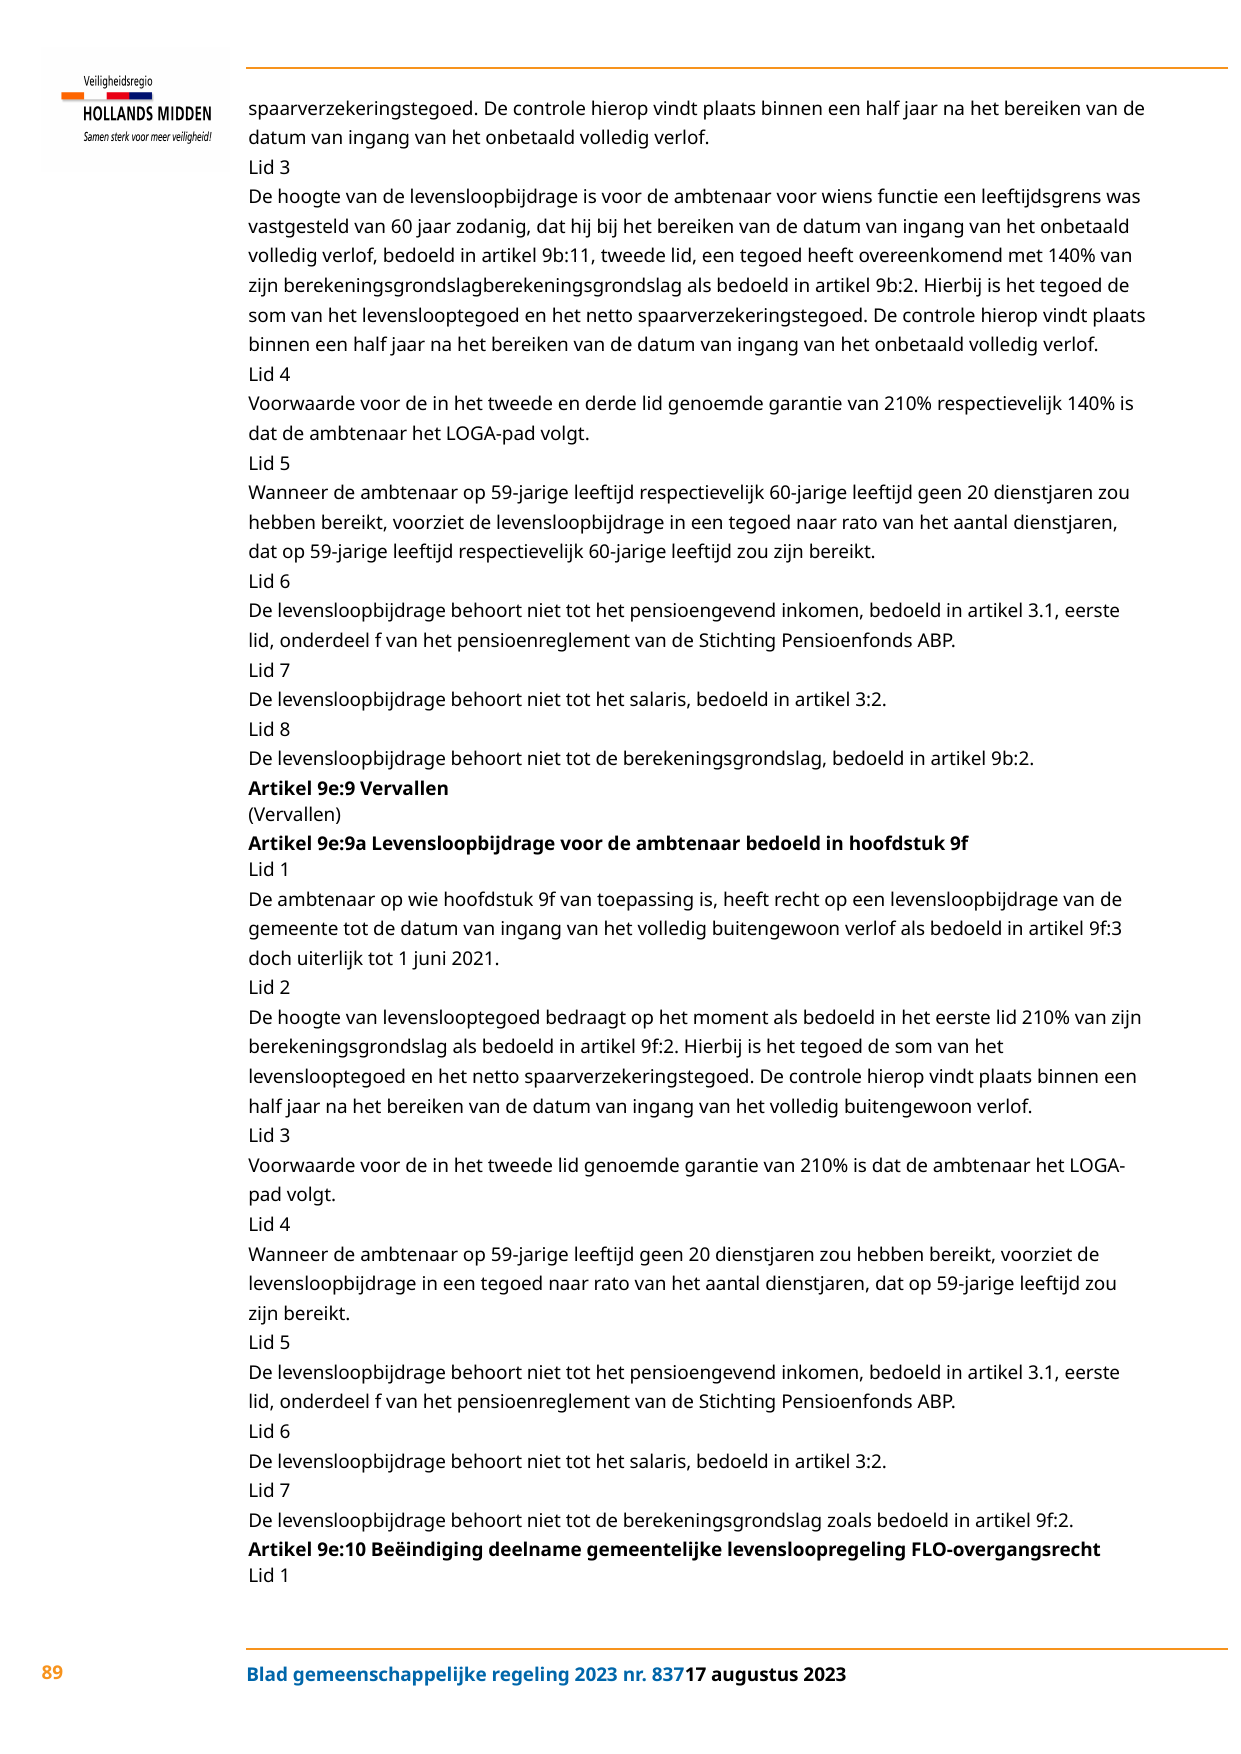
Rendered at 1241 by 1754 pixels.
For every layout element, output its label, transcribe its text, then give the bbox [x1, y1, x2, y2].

text De levensloopbijdrage behoort niet tot de berekeningsgrondslag zoals bedoeld in artikel 9f:2. [248, 1507, 1152, 1533]
text Lid 3 [248, 1122, 1152, 1148]
text Artikel 9e:9a Levensloopbijdrage voor de ambtenaar bedoeld in hoofdstuk 9f [248, 831, 1152, 856]
text Lid 6 [248, 1418, 1152, 1444]
text Lid 3 [248, 154, 1152, 180]
text Lid 7 [248, 657, 1152, 683]
text (Vervallen) [248, 801, 1152, 827]
text De hoogte van de levensloopbijdrage is voor de ambtenaar voor wiens functie een leeftijdsgrens was vastgesteld van 60 jaar zodanig, dat hij bij het bereiken van de datum van ingang van het onbetaald volledig verlof, bedoeld in artikel 9b:11, tweede lid, een tegoed heeft overeenkomend met 140% van zijn berekeningsgrondslagberekeningsgrondslag als bedoeld in artikel 9b:2. Hierbij is het tegoed de som van het levenslooptegoed en het netto spaarverzekeringstegoed. De controle hierop vindt plaats binnen een half jaar na het bereiken van de datum van ingang van het onbetaald volledig verlof. [248, 183, 1152, 357]
text Lid 5 [248, 1329, 1152, 1355]
text Wanneer de ambtenaar op 59-jarige leeftijd respectievelijk 60-jarige leeftijd geen 20 dienstjaren zou hebben bereikt, voorziet de levensloopbijdrage in een tegoed naar rato van het aantal dienstjaren, dat op 59-jarige leeftijd respectievelijk 60-jarige leeftijd zou zijn bereikt. [248, 479, 1152, 564]
picture [41, 47, 231, 172]
text spaarverzekeringstegoed. De controle hierop vindt plaats binnen een half jaar na het bereiken van de datum van ingang van het onbetaald volledig verlof. [248, 95, 1152, 150]
text De ambtenaar op wie hoofdstuk 9f van toepassing is, heeft recht op een levensloopbijdrage van de gemeente tot de datum van ingang van het volledig buitengewoon verlof als bedoeld in artikel 9f:3 doch uiterlijk tot 1 juni 2021. [248, 886, 1152, 971]
text De levensloopbijdrage behoort niet tot het salaris, bedoeld in artikel 3:2. [248, 686, 1152, 712]
text Lid 7 [248, 1477, 1152, 1503]
text Lid 1 [248, 856, 1152, 882]
text Voorwaarde voor de in het tweede lid genoemde garantie van 210% is dat de ambtenaar het LOGA-pad volgt. [248, 1152, 1152, 1207]
text Lid 6 [248, 568, 1152, 594]
text Artikel 9e:9 Vervallen [248, 775, 1152, 801]
text De levensloopbijdrage behoort niet tot het pensioengevend inkomen, bedoeld in artikel 3.1, eerste lid, onderdeel f van het pensioenreglement van de Stichting Pensioenfonds ABP. [248, 1359, 1152, 1414]
text Lid 1 [248, 1562, 1152, 1588]
text De levensloopbijdrage behoort niet tot het salaris, bedoeld in artikel 3:2. [248, 1448, 1152, 1474]
text Lid 4 [248, 361, 1152, 387]
text De hoogte van levenslooptegoed bedraagt op het moment als bedoeld in het eerste lid 210% van zijn berekeningsgrondslag als bedoeld in artikel 9f:2. Hierbij is het tegoed de som van het levenslooptegoed en het netto spaarverzekeringstegoed. De controle hierop vindt plaats binnen een half jaar na het bereiken van de datum van ingang van het volledig buitengewoon verlof. [248, 1004, 1152, 1119]
text Lid 5 [248, 450, 1152, 476]
text Lid 2 [248, 974, 1152, 1000]
text Voorwaarde voor de in het tweede en derde lid genoemde garantie van 210% respectievelijk 140% is dat de ambtenaar het LOGA-pad volgt. [248, 391, 1152, 446]
text Lid 8 [248, 716, 1152, 742]
text De levensloopbijdrage behoort niet tot de berekeningsgrondslag, bedoeld in artikel 9b:2. [248, 746, 1152, 771]
text De levensloopbijdrage behoort niet tot het pensioengevend inkomen, bedoeld in artikel 3.1, eerste lid, onderdeel f van het pensioenreglement van de Stichting Pensioenfonds ABP. [248, 598, 1152, 653]
text Artikel 9e:10 Beëindiging deelname gemeentelijke levensloopregeling FLO-overgangsrecht [248, 1537, 1152, 1562]
text Wanneer de ambtenaar op 59-jarige leeftijd geen 20 dienstjaren zou hebben bereikt, voorziet de levensloopbijdrage in een tegoed naar rato van het aantal dienstjaren, dat op 59-jarige leeftijd zou zijn bereikt. [248, 1241, 1152, 1326]
text Lid 4 [248, 1211, 1152, 1237]
